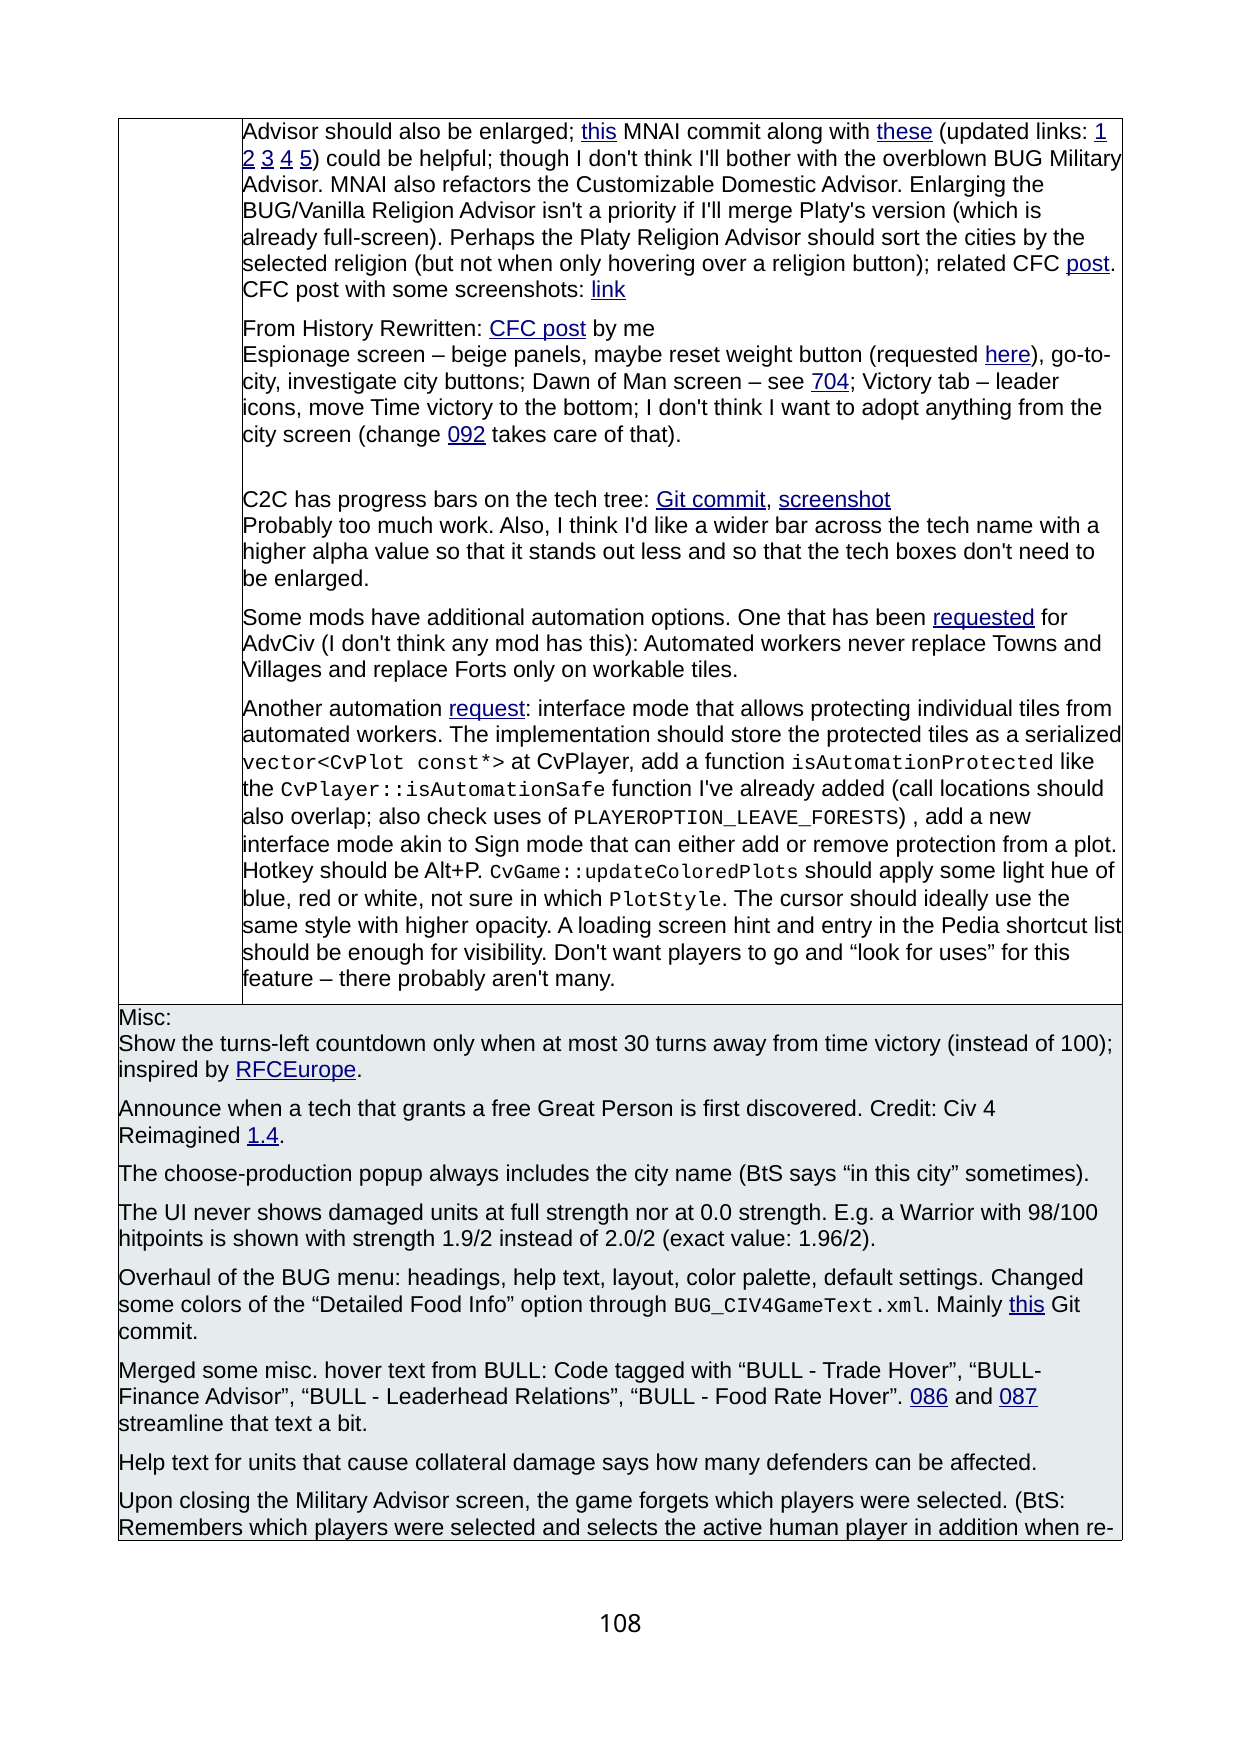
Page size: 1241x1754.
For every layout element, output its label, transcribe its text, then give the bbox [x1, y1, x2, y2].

table_cell [119, 119, 242, 1004]
table_cell Advisor should also be enlarged; this MNAI commit along with these (updated links: 1 2 3 4 5) could be helpful; though I don't think I'll bother with the overblown BUG Military Advisor. MNAI also refactors the Customizable Domestic Advisor. Enlarging the BUG/Vanilla Religion Advisor isn't a priority if I'll merge Platy's version (which is already full-screen). Perhaps the Platy Religion Advisor should sort the cities by the selected religion (but not when only hovering over a religion button); related CFC post. CFC post with some screenshots: link From History Rewritten: CFC post by me Espionage screen – beige panels, maybe reset weight button (requested here), go-to-city, investigate city buttons; Dawn of Man screen – see 704; Victory tab – leader icons, move Time victory to the bottom; I don't think I want to adopt anything from the city screen (change 092 takes care of that). C2C has progress bars on the tech tree: Git commit, screenshot Probably too much work. Also, I think I'd like a wider bar across the tech name with a higher alpha value so that it stands out less and so that the tech boxes don't need to be enlarged. Some mods have additional automation options. One that has been requested for AdvCiv (I don't think any mod has this): Automated workers never replace Towns and Villages and replace Forts only on workable tiles. Another automation request: interface mode that allows protecting individual tiles from automated workers. The implementation should store the protected tiles as a serialized vector<CvPlot const*> at CvPlayer, add a function isAutomationProtected like the CvPlayer::isAutomationSafe function I've already added (call locations should also overlap; also check uses of PLAYEROPTION_LEAVE_FORESTS) , add a new interface mode akin to Sign mode that can either add or remove protection from a plot. Hotkey should be Alt+P. CvGame::updateColoredPlots should apply some light hue of blue, red or white, not sure in which PlotStyle. The cursor should ideally use the same style with higher opacity. A loading screen hint and entry in the Pedia shortcut list should be enough for visibility. Don't want players to go and “look for uses” for this feature – there probably aren't many. [243, 119, 1122, 1004]
table_cell Misc: Show the turns-left countdown only when at most 30 turns away from time victory (instead of 100); inspired by RFCEurope. Announce when a tech that grants a free Great Person is first discovered. Credit: Civ 4 Reimagined 1.4. The choose-production popup always includes the city name (BtS says “in this city” sometimes). The UI never shows damaged units at full strength nor at 0.0 strength. E.g. a Warrior with 98/100 hitpoints is shown with strength 1.9/2 instead of 2.0/2 (exact value: 1.96/2). Overhaul of the BUG menu: headings, help text, layout, color palette, default settings. Changed some colors of the “Detailed Food Info” option through BUG_CIV4GameText.xml. Mainly this Git commit. Merged some misc. hover text from BULL: Code tagged with “BULL - Trade Hover”, “BULL- Finance Advisor”, “BULL - Leaderhead Relations”, “BULL - Food Rate Hover”. 086 and 087 streamline that text a bit. Help text for units that cause collateral damage says how many defenders can be affected. Upon closing the Military Advisor screen, the game forgets which players were selected. (BtS: Remembers which players were selected and selects the active human player in addition when re- [119, 1005, 1122, 1540]
